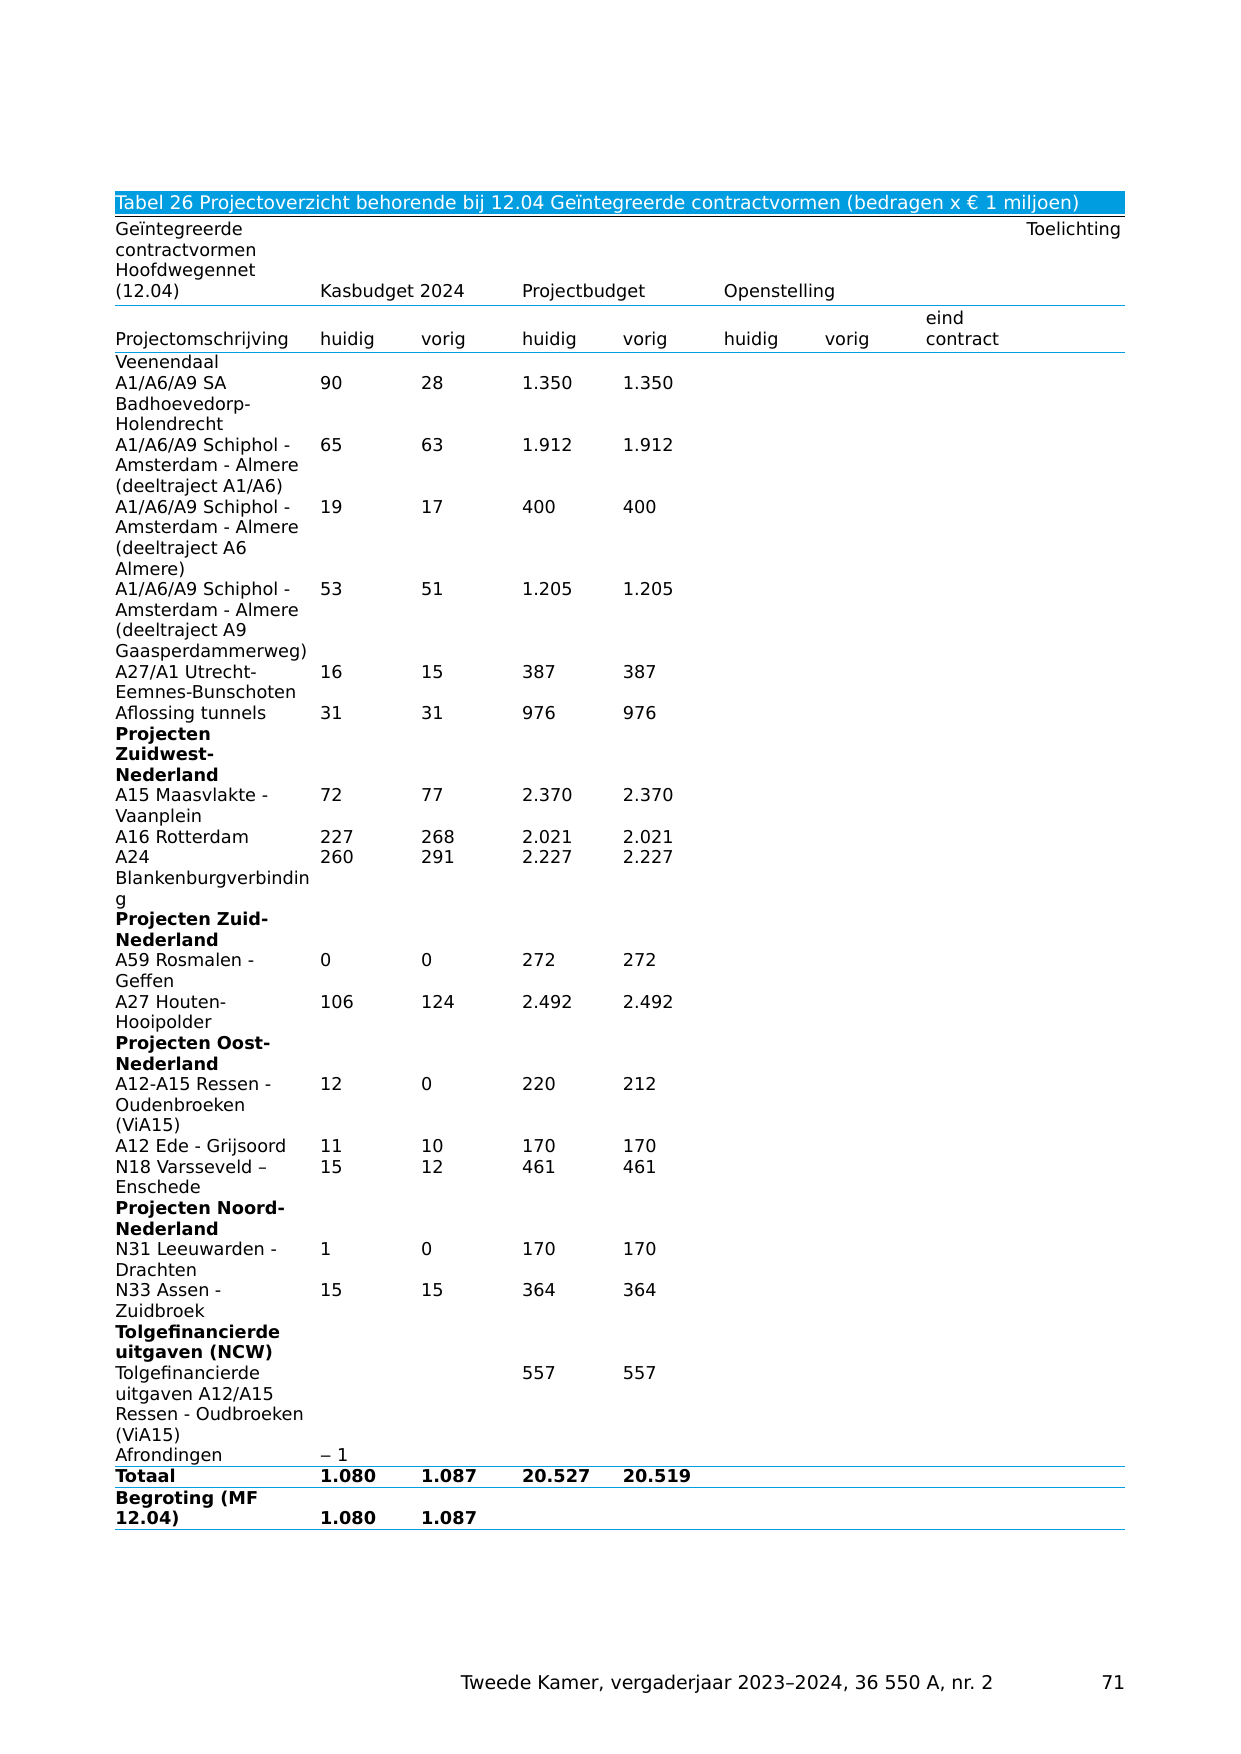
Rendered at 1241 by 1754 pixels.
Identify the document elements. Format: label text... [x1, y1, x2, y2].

table_cell [923, 373, 1023, 435]
table_cell [620, 1322, 721, 1363]
table_cell [923, 847, 1023, 909]
table_cell [721, 579, 822, 662]
table_cell 11 [317, 1136, 418, 1157]
table_cell 272 [519, 950, 620, 992]
table_cell 15 [418, 1280, 519, 1322]
table_cell [923, 1198, 1023, 1239]
table_cell Begroting (MF 12.04) [115, 1488, 317, 1529]
table_cell 1.205 [519, 579, 620, 662]
table_cell A27 Houten-Hooipolder [115, 992, 317, 1033]
table_cell 1.080 [317, 1488, 418, 1529]
table_cell [923, 827, 1023, 847]
table_cell Tolgefinancierde uitgaven A12/A15 Ressen - Oudbroeken (ViA15) [115, 1363, 317, 1445]
table_cell [923, 662, 1023, 703]
table_cell 557 [620, 1363, 721, 1445]
table_cell 1.087 [418, 1467, 519, 1487]
table_cell 2.227 [620, 847, 721, 909]
table_cell Projectbudget [519, 217, 721, 304]
table_cell [923, 579, 1023, 662]
table_cell [721, 1488, 822, 1529]
table_cell [923, 1467, 1023, 1487]
table_cell 31 [317, 703, 418, 723]
table_cell [721, 827, 822, 847]
table_cell 90 [317, 373, 418, 435]
table_cell [519, 1033, 620, 1074]
table_cell [721, 1467, 822, 1487]
table_cell [822, 703, 923, 723]
table_cell 1.087 [418, 1488, 519, 1529]
table_cell A1/A6/A9 Schiphol - Amsterdam - Almere (deeltraject A9 Gaasperdammerweg) [115, 579, 317, 662]
table_cell Openstelling [721, 217, 923, 304]
table_cell 2.227 [519, 847, 620, 909]
table_cell [1024, 373, 1125, 435]
table_cell 2.492 [620, 992, 721, 1033]
table_cell [923, 435, 1023, 497]
table_cell [721, 435, 822, 497]
table_cell 0 [418, 1074, 519, 1136]
table_cell [317, 724, 418, 785]
table_cell [1024, 1363, 1125, 1445]
table_cell [1024, 1136, 1125, 1157]
table_cell [923, 1280, 1023, 1322]
table_cell [721, 785, 822, 827]
table_cell A1/A6/A9 Schiphol - Amsterdam - Almere (deeltraject A6 Almere) [115, 497, 317, 579]
table_cell 20.519 [620, 1467, 721, 1487]
table_cell [721, 1322, 822, 1363]
table_cell [620, 1488, 721, 1529]
table_cell [418, 1445, 519, 1466]
table_cell [923, 909, 1023, 950]
table_cell A12-A15 Ressen - Oudenbroeken (ViA15) [115, 1074, 317, 1136]
table_cell 170 [620, 1239, 721, 1280]
table_cell [822, 353, 923, 373]
table_cell Geïntegreerde contractvormen Hoofdwegennet (12.04) [115, 217, 317, 304]
table_cell [822, 724, 923, 785]
table_cell [923, 1488, 1023, 1529]
table_cell [721, 1239, 822, 1280]
table_cell 170 [519, 1136, 620, 1157]
table_cell 19 [317, 497, 418, 579]
table_cell [317, 1322, 418, 1363]
table_cell 260 [317, 847, 418, 909]
table_cell 124 [418, 992, 519, 1033]
table_cell [519, 1488, 620, 1529]
table_cell N31 Leeuwarden - Drachten [115, 1239, 317, 1280]
table_cell [822, 1074, 923, 1136]
table_cell [822, 662, 923, 703]
table_cell 1.080 [317, 1467, 418, 1487]
table_cell 364 [620, 1280, 721, 1322]
table_cell [822, 1239, 923, 1280]
table_cell [923, 497, 1023, 579]
table_cell [923, 1136, 1023, 1157]
table_cell [822, 1157, 923, 1198]
table_cell 400 [620, 497, 721, 579]
table_cell 1.912 [620, 435, 721, 497]
table_cell 51 [418, 579, 519, 662]
table_cell [519, 909, 620, 950]
table_cell [923, 1033, 1023, 1074]
table_cell 220 [519, 1074, 620, 1136]
table_cell [721, 1136, 822, 1157]
table_cell 2.370 [620, 785, 721, 827]
table_cell 291 [418, 847, 519, 909]
table_cell [418, 353, 519, 373]
table_cell 0 [418, 1239, 519, 1280]
table_cell [822, 1198, 923, 1239]
table_cell [923, 785, 1023, 827]
table_cell 28 [418, 373, 519, 435]
table_cell [923, 1322, 1023, 1363]
table_cell [822, 992, 923, 1033]
table_cell 976 [620, 703, 721, 723]
table_cell [317, 1363, 418, 1445]
table_cell 10 [418, 1136, 519, 1157]
table_cell [1024, 1033, 1125, 1074]
table_cell [923, 724, 1023, 785]
table_cell [418, 1033, 519, 1074]
table_cell [1024, 497, 1125, 579]
table_cell [1024, 1467, 1125, 1487]
table_cell [620, 1445, 721, 1466]
table_cell [418, 909, 519, 950]
table_cell 212 [620, 1074, 721, 1136]
table_cell [1024, 724, 1125, 785]
table_cell 557 [519, 1363, 620, 1445]
table_cell 387 [519, 662, 620, 703]
table_cell [418, 1363, 519, 1445]
table_cell [1024, 827, 1125, 847]
table_cell [923, 703, 1023, 723]
table_cell 15 [317, 1157, 418, 1198]
table_cell 2.492 [519, 992, 620, 1033]
table_cell [317, 1033, 418, 1074]
table_cell [1024, 1074, 1125, 1136]
table_cell [519, 724, 620, 785]
table_cell [822, 827, 923, 847]
table_cell [1024, 703, 1125, 723]
table_cell [1024, 435, 1125, 497]
table_cell Aflossing tunnels [115, 703, 317, 723]
table_cell 31 [418, 703, 519, 723]
table_cell Projecten Zuidwest-Nederland [115, 724, 317, 785]
table_cell 1.205 [620, 579, 721, 662]
table_cell Projecten Noord-Nederland [115, 1198, 317, 1239]
table_cell [620, 1033, 721, 1074]
table_cell [822, 373, 923, 435]
table_cell [721, 662, 822, 703]
table_cell [1024, 950, 1125, 992]
table_cell [822, 1322, 923, 1363]
table_cell 364 [519, 1280, 620, 1322]
table_cell A16 Rotterdam [115, 827, 317, 847]
table_cell [519, 1322, 620, 1363]
table_cell [822, 847, 923, 909]
table_cell [1024, 1157, 1125, 1198]
table_cell [721, 909, 822, 950]
table_cell [620, 724, 721, 785]
table_cell 170 [519, 1239, 620, 1280]
table_cell 1 [317, 1239, 418, 1280]
table_cell [1024, 1198, 1125, 1239]
table_cell 65 [317, 435, 418, 497]
table_cell 15 [317, 1280, 418, 1322]
table_cell [1024, 847, 1125, 909]
table_cell 227 [317, 827, 418, 847]
table_cell [721, 373, 822, 435]
table_cell Projecten Oost-Nederland [115, 1033, 317, 1074]
table_cell Projecten Zuid-Nederland [115, 909, 317, 950]
table_cell 53 [317, 579, 418, 662]
table_cell [519, 1445, 620, 1466]
table_cell vorig [418, 306, 519, 352]
table_cell 0 [418, 950, 519, 992]
table_cell [721, 950, 822, 992]
table_cell [317, 353, 418, 373]
table_cell [721, 847, 822, 909]
table_cell 461 [620, 1157, 721, 1198]
table_cell [1024, 909, 1125, 950]
table_cell [1024, 1322, 1125, 1363]
table_cell [822, 1136, 923, 1157]
table_cell Projectomschrijving [115, 306, 317, 352]
table_cell 272 [620, 950, 721, 992]
table_cell eind contract [923, 306, 1023, 352]
table_cell 12 [317, 1074, 418, 1136]
table_cell A27/A1 Utrecht-Eemnes-Bunschoten [115, 662, 317, 703]
table_cell Tolgefinancierde uitgaven (NCW) [115, 1322, 317, 1363]
table_cell [1024, 785, 1125, 827]
table_cell [822, 579, 923, 662]
table_cell [822, 1033, 923, 1074]
table_cell 2.021 [620, 827, 721, 847]
table_cell [1024, 1445, 1125, 1466]
table_cell 106 [317, 992, 418, 1033]
table_cell [620, 353, 721, 373]
table_cell 17 [418, 497, 519, 579]
table_cell huidig [519, 306, 620, 352]
table_cell [721, 703, 822, 723]
table_cell [822, 1467, 923, 1487]
table_cell [721, 1074, 822, 1136]
table_cell [620, 909, 721, 950]
table_cell A59 Rosmalen - Geffen [115, 950, 317, 992]
table_cell [721, 497, 822, 579]
table_cell 387 [620, 662, 721, 703]
table_cell Afrondingen [115, 1445, 317, 1466]
table_cell [822, 435, 923, 497]
table_cell [620, 1198, 721, 1239]
table_cell [1024, 579, 1125, 662]
table_cell [1024, 1280, 1125, 1322]
table_cell [1024, 1488, 1125, 1529]
table_cell [418, 724, 519, 785]
table_cell [923, 1445, 1023, 1466]
table_cell A1/A6/A9 SA Badhoevedorp-Holendrecht [115, 373, 317, 435]
table_cell Kasbudget 2024 [317, 217, 519, 304]
table_cell [721, 1198, 822, 1239]
table_cell huidig [317, 306, 418, 352]
table_cell 461 [519, 1157, 620, 1198]
table_cell 77 [418, 785, 519, 827]
table_cell [721, 992, 822, 1033]
table_cell [519, 1198, 620, 1239]
table_cell 2.370 [519, 785, 620, 827]
table_cell 72 [317, 785, 418, 827]
table_cell huidig [721, 306, 822, 352]
table_cell [822, 1488, 923, 1529]
table_cell A1/A6/A9 Schiphol - Amsterdam - Almere (deeltraject A1/A6) [115, 435, 317, 497]
table_cell N33 Assen - Zuidbroek [115, 1280, 317, 1322]
table_cell [721, 1445, 822, 1466]
table_cell A24 Blankenburgverbinding [115, 847, 317, 909]
table_cell [418, 1322, 519, 1363]
table_cell [923, 353, 1023, 373]
table_cell 16 [317, 662, 418, 703]
table_cell [721, 1363, 822, 1445]
table_cell [822, 1445, 923, 1466]
table_cell 63 [418, 435, 519, 497]
table_cell 12 [418, 1157, 519, 1198]
table_cell [1024, 306, 1125, 352]
table_cell [721, 1033, 822, 1074]
table_cell - Veenendaal [115, 353, 317, 373]
table_cell [721, 1280, 822, 1322]
table_cell [1024, 992, 1125, 1033]
table_cell A12 Ede - Grijsoord [115, 1136, 317, 1157]
table_cell [822, 497, 923, 579]
table_cell [721, 353, 822, 373]
table_cell A15 Maasvlakte - Vaanplein [115, 785, 317, 827]
table_cell [923, 992, 1023, 1033]
table_cell 2.021 [519, 827, 620, 847]
table_cell vorig [822, 306, 923, 352]
table_cell [923, 1074, 1023, 1136]
table_cell 400 [519, 497, 620, 579]
table_cell 1.350 [519, 373, 620, 435]
table_cell [418, 1198, 519, 1239]
table_cell Toelichting [1024, 217, 1125, 304]
table_cell 1.912 [519, 435, 620, 497]
table_cell [822, 909, 923, 950]
table_cell [923, 1363, 1023, 1445]
table_cell [1024, 353, 1125, 373]
table_cell 976 [519, 703, 620, 723]
table_cell [923, 217, 1023, 304]
table_cell 170 [620, 1136, 721, 1157]
table_cell [923, 1239, 1023, 1280]
table_cell [923, 950, 1023, 992]
table_cell 15 [418, 662, 519, 703]
table_cell 20.527 [519, 1467, 620, 1487]
table_cell [1024, 662, 1125, 703]
table_cell [822, 1280, 923, 1322]
table_cell [822, 950, 923, 992]
table_cell ‒ 1 [317, 1445, 418, 1466]
table_cell 1.350 [620, 373, 721, 435]
table_cell vorig [620, 306, 721, 352]
table_cell [1024, 1239, 1125, 1280]
table_cell 0 [317, 950, 418, 992]
table_cell [317, 1198, 418, 1239]
table_cell N18 Varsseveld – Enschede [115, 1157, 317, 1198]
table_cell [317, 909, 418, 950]
table_cell Totaal [115, 1467, 317, 1487]
table_cell [923, 1157, 1023, 1198]
table_cell 268 [418, 827, 519, 847]
table_cell [721, 1157, 822, 1198]
table_cell [721, 724, 822, 785]
table_cell [822, 785, 923, 827]
table_cell [822, 1363, 923, 1445]
table_cell [519, 353, 620, 373]
